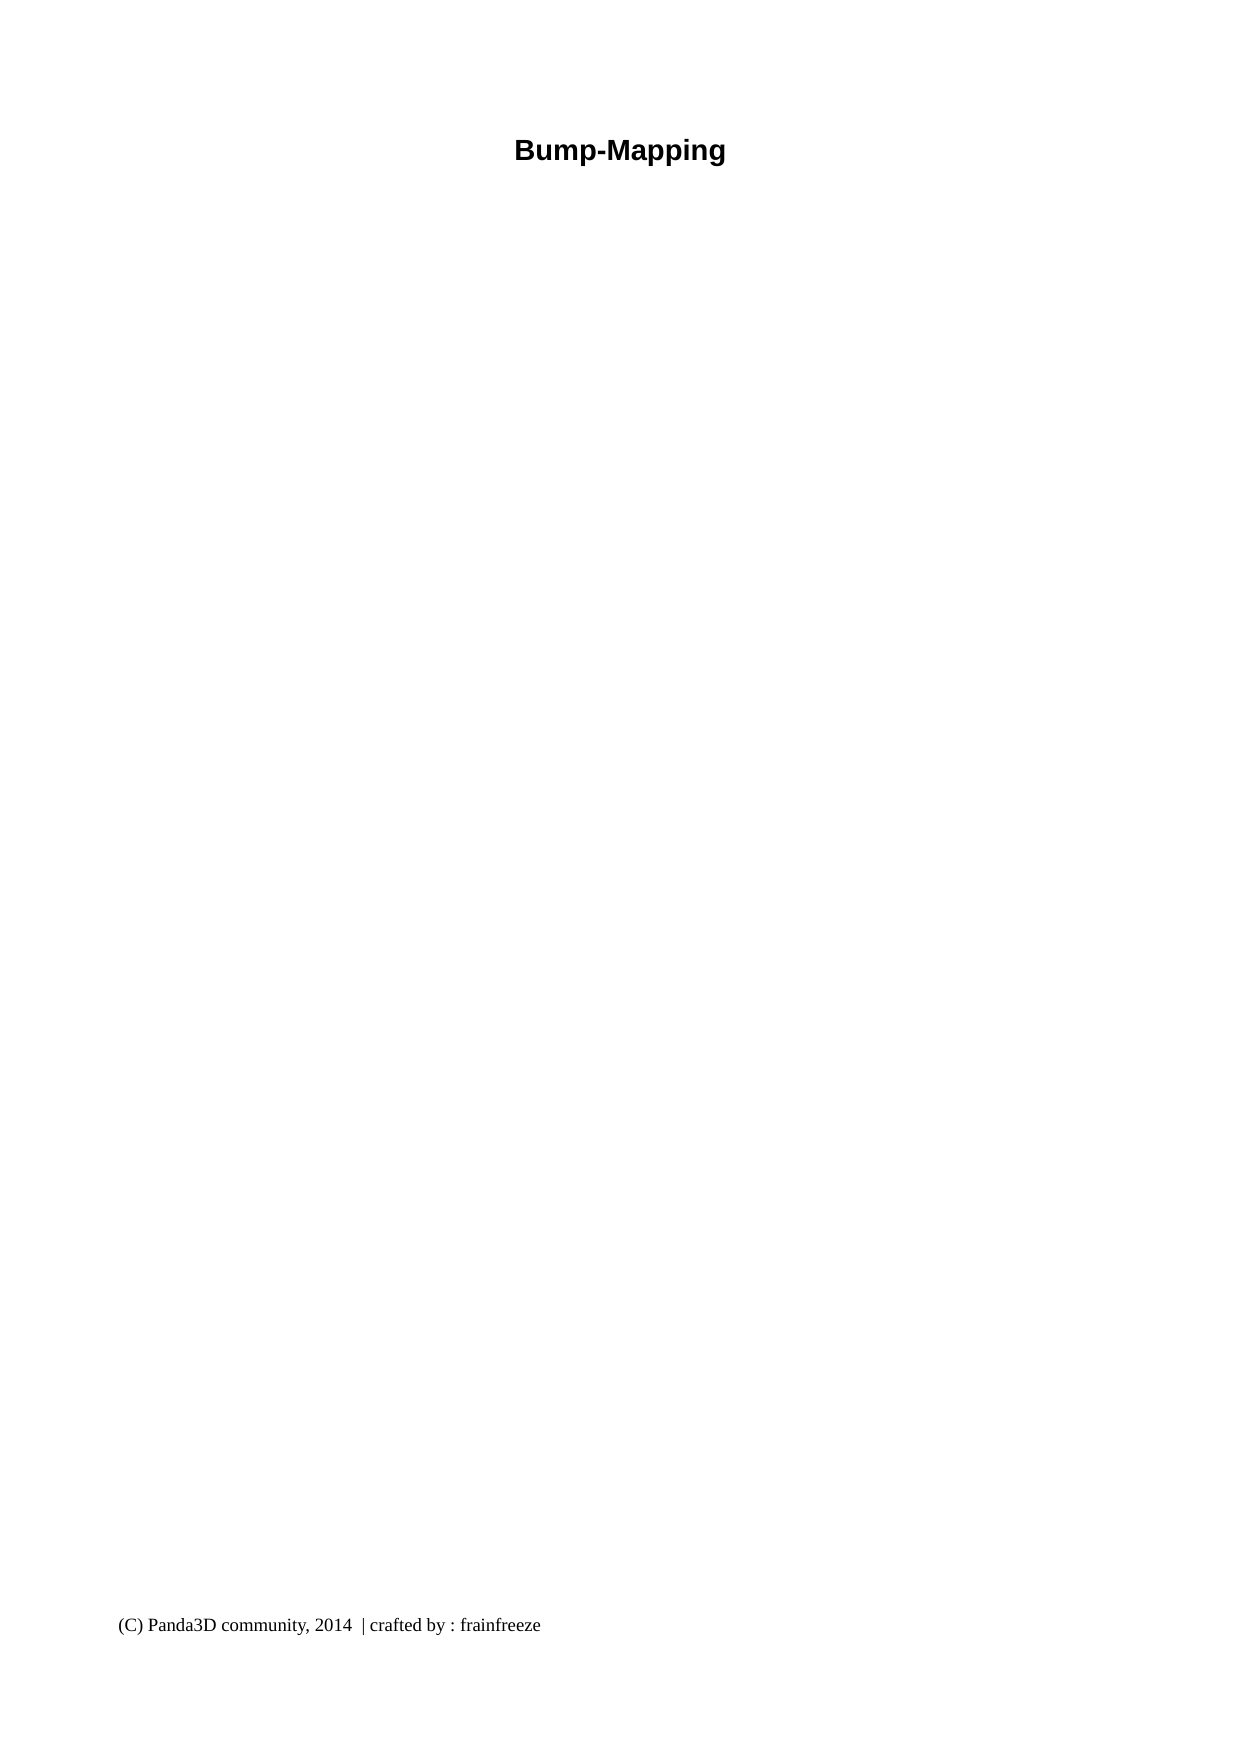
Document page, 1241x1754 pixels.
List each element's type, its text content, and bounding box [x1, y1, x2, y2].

subtitle Bump-Mapping [118, 133, 1122, 166]
